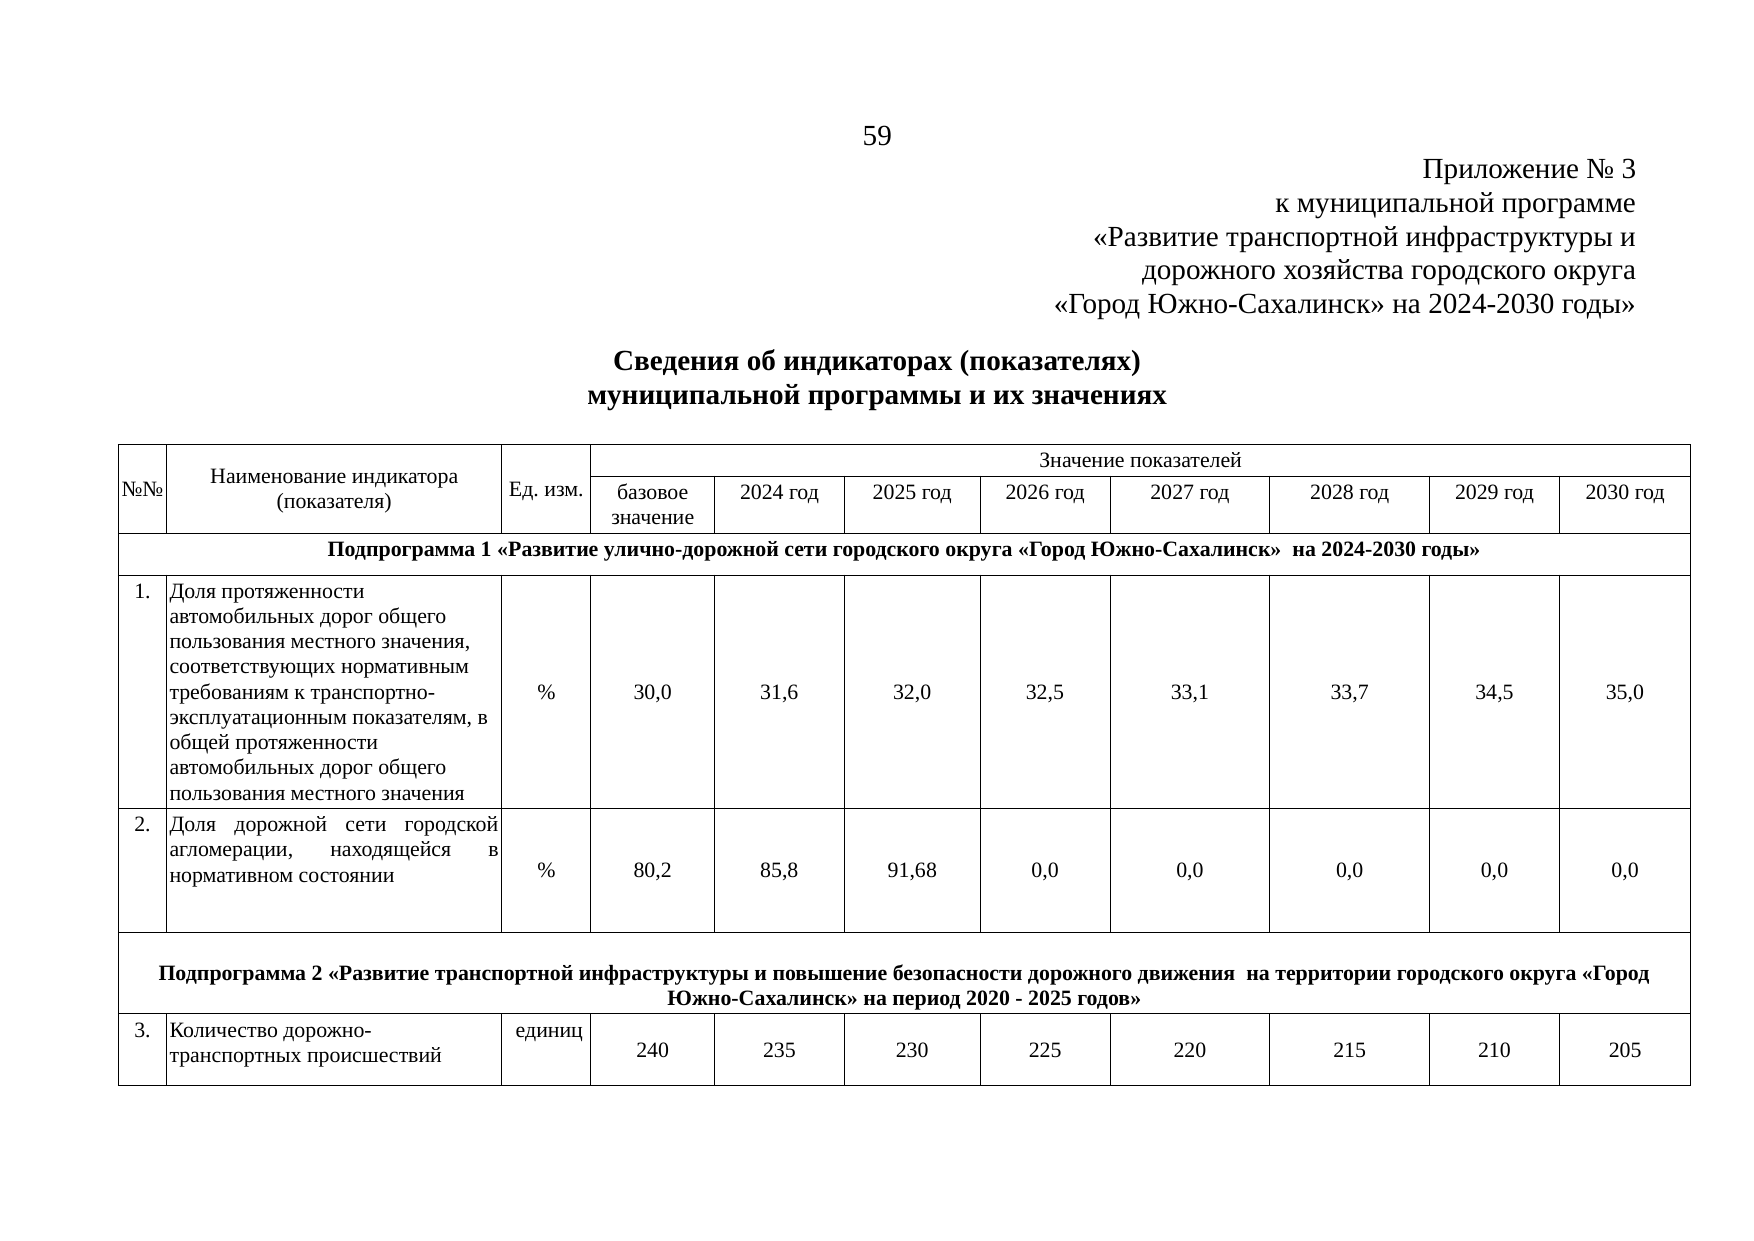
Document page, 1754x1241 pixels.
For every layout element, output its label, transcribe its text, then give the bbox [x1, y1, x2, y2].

table_cell 0,0 [1270, 809, 1429, 931]
table_cell 2029 год [1430, 477, 1559, 532]
text Сведения об индикаторах (показателях) [118, 343, 1636, 377]
table_cell 32,0 [845, 576, 980, 808]
table_cell 35,0 [1560, 576, 1690, 808]
table_cell единиц [502, 1014, 590, 1085]
table_cell % [502, 576, 590, 808]
table_cell 235 [715, 1014, 844, 1085]
table_cell 1. [119, 576, 166, 808]
text муниципальной программы и их значениях [118, 377, 1636, 411]
table_cell Доля дорожной сети городской агломерации, находящейся в нормативном состоянии [167, 809, 501, 931]
table_cell 0,0 [1560, 809, 1690, 931]
table_header Ед. изм. [502, 445, 590, 532]
table_cell Количество дорожно-транспортных происшествий [167, 1014, 501, 1085]
table_cell 210 [1430, 1014, 1559, 1085]
table_cell 215 [1270, 1014, 1429, 1085]
table_cell 2. [119, 809, 166, 931]
table_cell 91,68 [845, 809, 980, 931]
table_header №№ [119, 445, 166, 532]
table_cell 0,0 [1111, 809, 1269, 931]
text дорожного хозяйства городского округа [118, 252, 1636, 286]
table_cell Подпрограмма 1 «Развитие улично-дорожной сети городского округа «Город Южно-Сахалинск» на 2024-2030 годы» [119, 534, 1690, 574]
table_cell Доля протяженности автомобильных дорог общего пользования местного значения, соответствующих нормативным требованиям к транспортно-эксплуатационным показателям, в общей протяженности автомобильных дорог общего пользования местного значения [167, 576, 501, 808]
table_cell 240 [591, 1014, 714, 1085]
table_cell 0,0 [981, 809, 1110, 931]
table_cell 205 [1560, 1014, 1690, 1085]
table_cell 2027 год [1111, 477, 1269, 532]
table_header Значение показателей [591, 445, 1690, 476]
text к муниципальной программе [118, 185, 1636, 219]
table_cell 2024 год [715, 477, 844, 532]
table_cell 85,8 [715, 809, 844, 931]
table_cell 220 [1111, 1014, 1269, 1085]
table_cell Подпрограмма 2 «Развитие транспортной инфраструктуры и повышение безопасности дорожного движения на территории городского округа «Город Южно-Сахалинск» на период 2020 - 2025 годов» [119, 933, 1690, 1013]
table_cell 2026 год [981, 477, 1110, 532]
table_cell 34,5 [1430, 576, 1559, 808]
table_cell базовое значение [591, 477, 714, 532]
table_cell 2030 год [1560, 477, 1690, 532]
table_cell 2025 год [845, 477, 980, 532]
table_cell 230 [845, 1014, 980, 1085]
table_cell 33,1 [1111, 576, 1269, 808]
table_cell 80,2 [591, 809, 714, 931]
text «Город Южно-Сахалинск» на 2024-2030 годы» [118, 286, 1636, 319]
table_cell 32,5 [981, 576, 1110, 808]
table_cell % [502, 809, 590, 931]
table_cell 0,0 [1430, 809, 1559, 931]
table_cell 30,0 [591, 576, 714, 808]
table_header Наименование индикатора (показателя) [167, 445, 501, 532]
text Приложение № 3 [118, 152, 1636, 185]
table_cell 31,6 [715, 576, 844, 808]
table_cell 33,7 [1270, 576, 1429, 808]
text «Развитие транспортной инфраструктуры и [118, 219, 1636, 252]
table_cell 3. [119, 1014, 166, 1085]
table_cell 225 [981, 1014, 1110, 1085]
table_cell 2028 год [1270, 477, 1429, 532]
